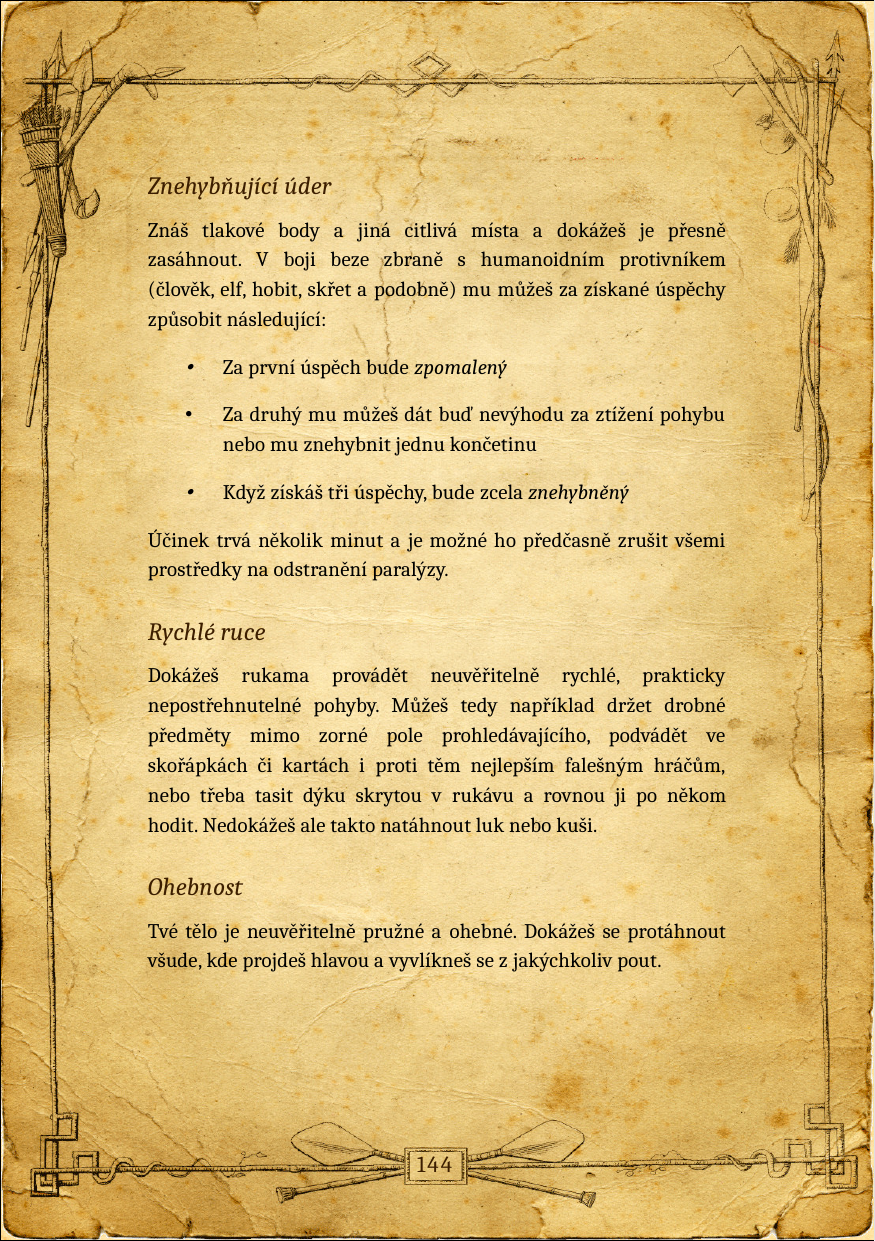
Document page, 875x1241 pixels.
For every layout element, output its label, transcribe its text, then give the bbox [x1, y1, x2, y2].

subtitle Ohebnost [148, 873, 726, 902]
subtitle Znehybňující úder [148, 172, 726, 201]
list Za první úspěch bude zpomalený [185, 356, 726, 379]
text Tvé tělo je neuvěřitelně pružné a⁠ ohebné. Dokážeš se protáhnout všude, kde projdeš hlavou a⁠ vyvlíkneš se z⁠ jakýchkoliv pout. [148, 919, 726, 973]
text Znáš tlakové body a⁠ jiná citlivá místa a⁠ dokážeš je přesně zasáhnout. V⁠ boji beze zbraně s⁠ humanoidním protivníkem (člověk, elf, hobit, skřet a⁠ podobně) mu můžeš za získané úspěchy způsobit následující: [148, 218, 726, 332]
list Když získáš tři úspěchy, bude zcela znehybněný [185, 481, 726, 504]
text Dokážeš rukama provádět neuvěřitelně rychlé, prakticky nepostřehnutelné pohyby. Můžeš tedy například držet drobné předměty mimo zorné pole prohledávajícího, podvádět ve skořápkách či kartách i⁠ proti těm nejlepším falešným hráčům, nebo třeba tasit dýku skrytou v⁠ rukávu a⁠ rovnou ji po někom hodit. Nedokážeš ale takto natáhnout luk nebo kuši. [148, 664, 726, 837]
picture [1, 1, 874, 1240]
subtitle Rychlé ruce [148, 617, 726, 646]
text Účinek trvá několik minut a⁠ je možné ho předčasně zrušit všemi prostředky na odstranění paralýzy. [148, 528, 726, 582]
list Za druhý mu můžeš dát buď nevýhodu za ztížení pohybu nebo mu znehybnit jednu končetinu [185, 403, 726, 457]
